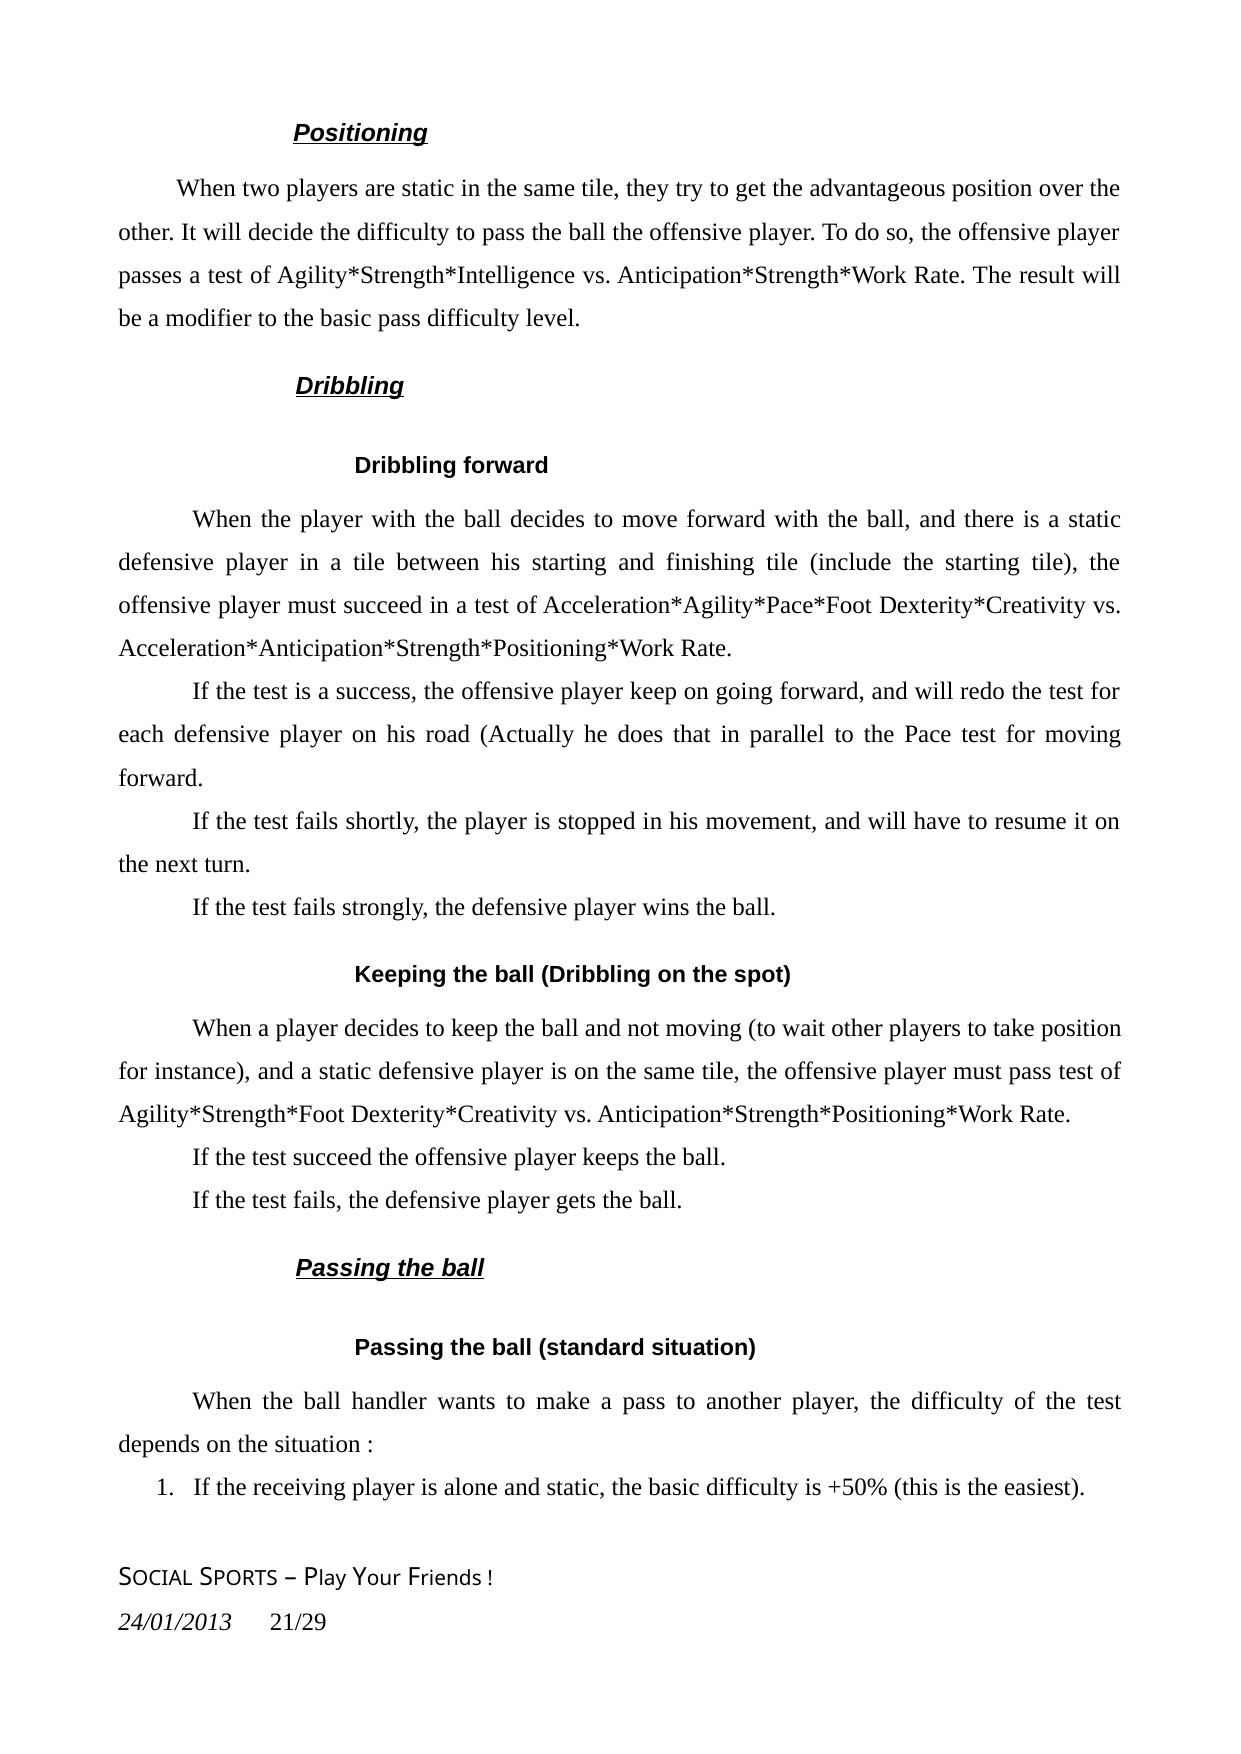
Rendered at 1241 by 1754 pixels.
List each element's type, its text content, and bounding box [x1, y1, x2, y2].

text If the test fails strongly, the defensive player wins the ball. [118, 892, 1122, 921]
subtitle Dribbling [118, 371, 1122, 399]
text When the ball handler wants to make a pass to another player, the difficulty of the test depends on the situation : [118, 1386, 1122, 1458]
subtitle Keeping the ball (Dribbling on the spot) [118, 960, 1122, 987]
text If the test succeed the offensive player keeps the ball. [118, 1142, 1122, 1171]
subtitle Positioning [118, 118, 1122, 147]
text When the player with the ball decides to move forward with the ball, and there is a static defensive player in a tile between his starting and finishing tile (include the starting tile), the offensive player must succeed in a test of Acceleration*Agility*Pace*Foot Dexterity*Creativity vs. Acceleration*Anticipation*Strength*Positioning*Work Rate. [118, 504, 1122, 662]
list If the receiving player is alone and static, the basic difficulty is +50% (this is the easiest). [156, 1472, 1122, 1501]
text If the test fails shortly, the player is stopped in his movement, and will have to resume it on the next turn. [118, 806, 1122, 878]
text When a player decides to keep the ball and not moving (to wait other players to take position for instance), and a static defensive player is on the same tile, the offensive player must pass test of Agility*Strength*Foot Dexterity*Creativity vs. Anticipation*Strength*Positioning*Work Rate. [118, 1013, 1122, 1128]
text If the test fails, the defensive player gets the ball. [118, 1185, 1122, 1214]
subtitle Passing the ball [118, 1253, 1122, 1282]
text When two players are static in the same tile, they try to get the advantageous position over the other. It will decide the difficulty to pass the ball the offensive player. To do so, the offensive player passes a test of Agility*Strength*Intelligence vs. Anticipation*Strength*Work Rate. The result will be a modifier to the basic pass difficulty level. [118, 173, 1122, 332]
text If the test is a success, the offensive player keep on going forward, and will redo the test for each defensive player on his road (Actually he does that in parallel to the Pace test for moving forward. [118, 676, 1122, 791]
subtitle Passing the ball (standard situation) [118, 1334, 1122, 1360]
subtitle Dribbling forward [118, 451, 1122, 478]
